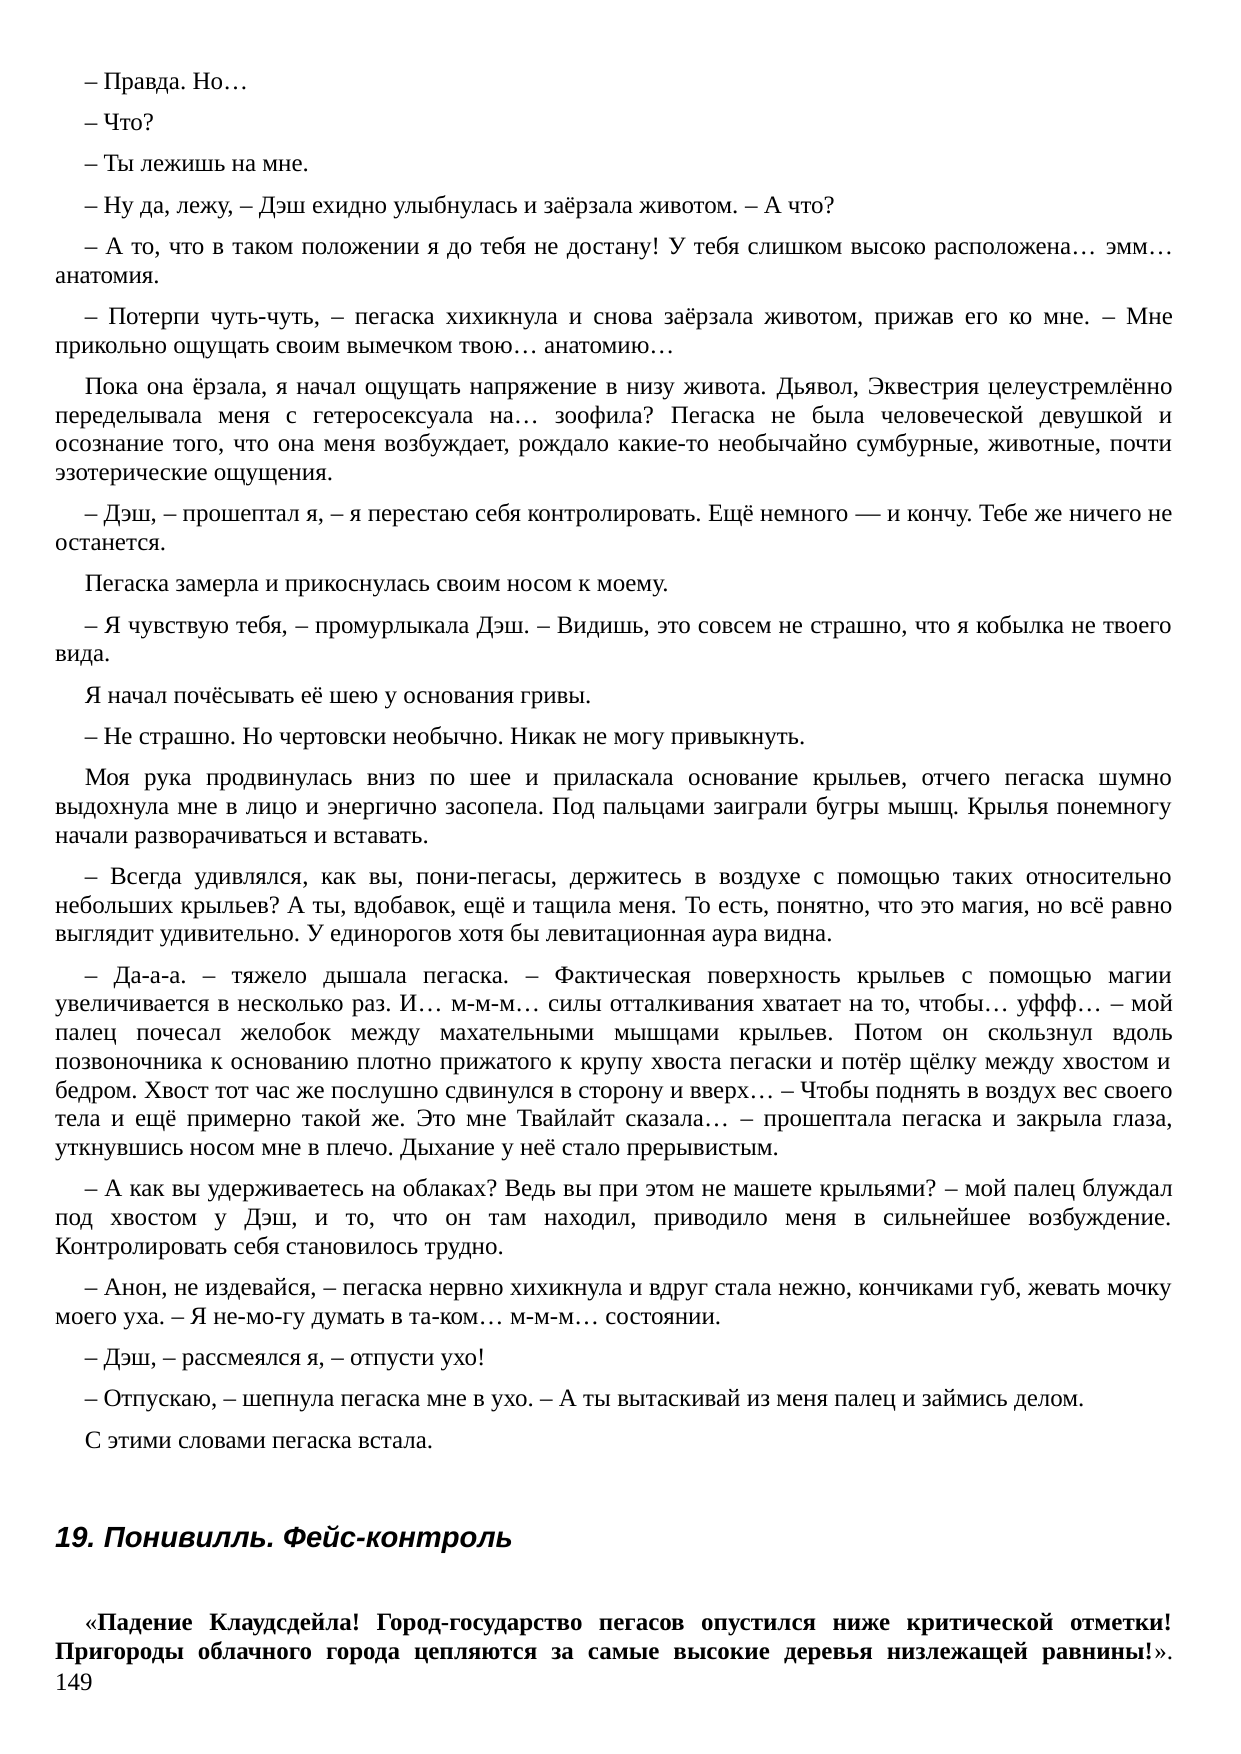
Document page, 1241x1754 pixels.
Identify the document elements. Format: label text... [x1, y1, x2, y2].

text – Ты лежишь на мне. [55, 148, 1173, 177]
text – Правда. Но… [55, 66, 1173, 95]
text – Потерпи чуть-чуть, – пегаска хихикнула и снова заёрзала животом, прижав его ко мне. – Мне прикольно ощущать своим вымечком твою… анатомию… [55, 301, 1173, 358]
text «Падение Клаудсдейла! Город-государство пегасов опустился ниже критической отметки! Пригороды облачного города цепляются за самые высокие деревья низлежащей равнины!». [55, 1607, 1173, 1664]
text – Отпускаю, – шепнула пегаска мне в ухо. – А ты вытаскивай из меня палец и займись делом. [55, 1383, 1173, 1412]
text Пегаска замерла и прикоснулась своим носом к моему. [55, 568, 1173, 597]
text – Дэш, – прошептал я, – я перестаю себя контролировать. Ещё немного — и кончу. Тебе же ничего не останется. [55, 498, 1173, 556]
text Пока она ёрзала, я начал ощущать напряжение в низу живота. Дьявол, Эквестрия целеустремлённо переделывала меня с гетеросексуала на… зоофила? Пегаска не была человеческой девушкой и осознание того, что она меня возбуждает, рождало какие-то необычайно сумбурные, животные, почти эзотерические ощущения. [55, 371, 1173, 486]
text С этими словами пегаска встала. [55, 1425, 1173, 1453]
text – А то, что в таком положении я до тебя не достану! У тебя слишком высоко расположена… эмм… анатомия. [55, 231, 1173, 288]
text – Ну да, лежу, – Дэш ехидно улыбнулась и заёрзала животом. – А что? [55, 190, 1173, 218]
text – Я чувствую тебя, – промурлыкала Дэш. – Видишь, это совсем не страшно, что я кобылка не твоего вида. [55, 610, 1173, 667]
text – Дэш, – рассмеялся я, – отпусти ухо! [55, 1342, 1173, 1371]
text – Не страшно. Но чертовски необычно. Никак не могу привыкнуть. [55, 721, 1173, 750]
subtitle 19. Понивилль. Фейс-контроль [55, 1520, 1173, 1553]
text Моя рука продвинулась вниз по шее и приласкала основание крыльев, отчего пегаска шумно выдохнула мне в лицо и энергично засопела. Под пальцами заиграли бугры мышц. Крылья понемногу начали разворачиваться и вставать. [55, 762, 1173, 848]
text – Да-а-а. – тяжело дышала пегаска. – Фактическая поверхность крыльев с помощью магии увеличивается в несколько раз. И… м-м-м… силы отталкивания хватает на то, чтобы… уффф… – мой палец почесал желобок между махательными мышцами крыльев. Потом он скользнул вдоль позвоночника к основанию плотно прижатого к крупу хвоста пегаски и потёр щёлку между хвостом и бедром. Хвост тот час же послушно сдвинулся в сторону и вверх… – Чтобы поднять в воздух вес своего тела и ещё примерно такой же. Это мне Твайлайт сказала… – прошептала пегаска и закрыла глаза, уткнувшись носом мне в плечо. Дыхание у неё стало прерывистым. [55, 960, 1173, 1161]
text – Что? [55, 107, 1173, 136]
text – А как вы удерживаетесь на облаках? Ведь вы при этом не машете крыльями? – мой палец блуждал под хвостом у Дэш, и то, что он там находил, приводило меня в сильнейшее возбуждение. Контролировать себя становилось трудно. [55, 1173, 1173, 1260]
text – Всегда удивлялся, как вы, пони-пегасы, держитесь в воздухе с помощью таких относительно небольших крыльев? А ты, вдобавок, ещё и тащила меня. То есть, понятно, что это магия, но всё равно выглядит удивительно. У единорогов хотя бы левитационная аура видна. [55, 861, 1173, 947]
text Я начал почёсывать её шею у основания гривы. [55, 680, 1173, 708]
text – Анон, не издевайся, – пегаска нервно хихикнула и вдруг стала нежно, кончиками губ, жевать мочку моего уха. – Я не-мо-гу думать в та-ком… м-м-м… состоянии. [55, 1272, 1173, 1330]
